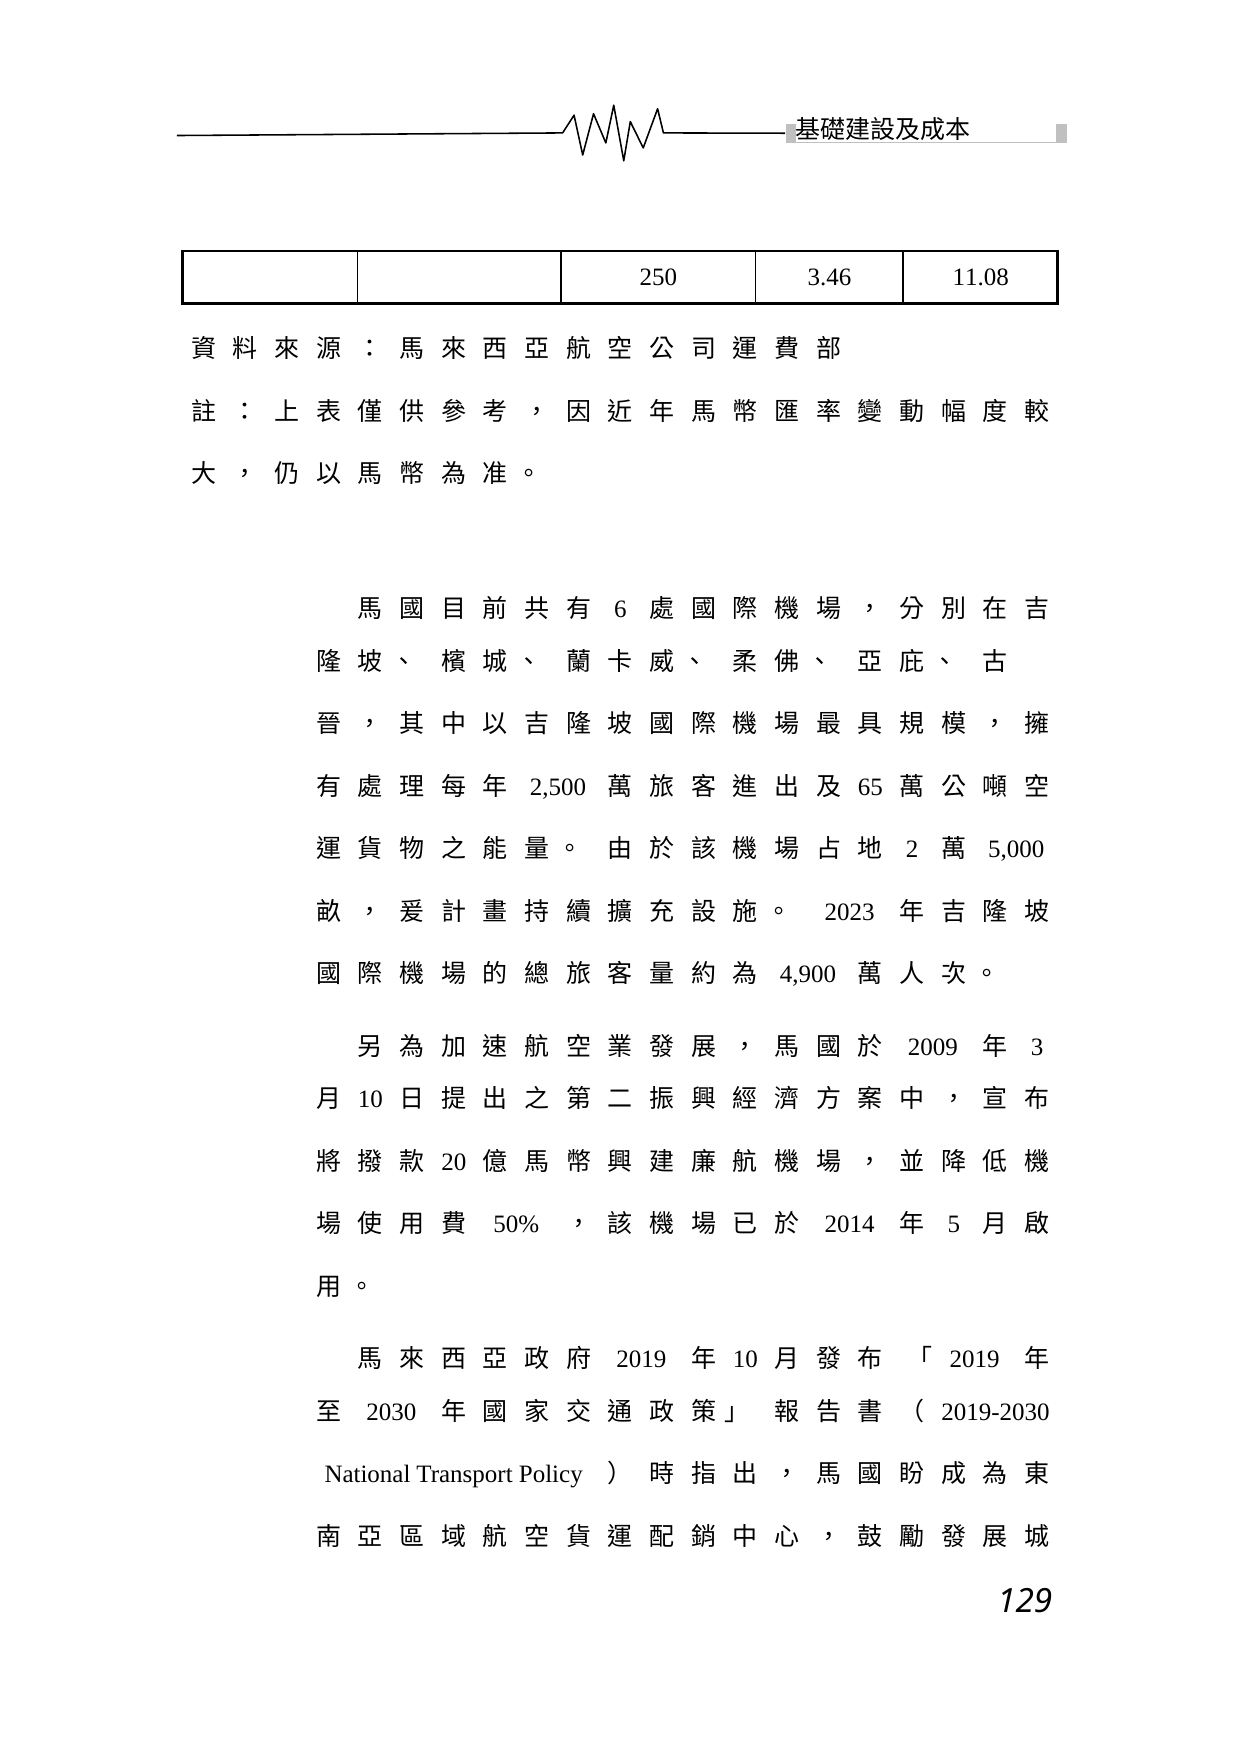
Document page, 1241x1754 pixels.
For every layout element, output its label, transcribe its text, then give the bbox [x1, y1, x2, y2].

text 註：上表僅供參考，因近年馬幣匯率變動幅度較大，仍以馬幣為准。 [183, 367, 1058, 492]
text 馬來西亞政府2019年10月發布「2019年至2030年國家交通政策」報告書（2019-2030 National Transport Policy）時指出，馬國盼成為東南亞區域航空貨運配銷中心，鼓勵發展城 [281, 1305, 1058, 1555]
table_cell [184, 252, 357, 302]
table_cell 250 [562, 252, 755, 302]
text 另為加速航空業發展，馬國於2009年3月10日提出之第二振興經濟方案中，宣布將撥款20億馬幣興建廉航機場，並降低機場使用費50%，該機場已於2014年5月啟用。 [281, 992, 1058, 1305]
table_cell 3.46 [756, 252, 902, 302]
text 資料來源：馬來西亞航空公司運費部 [183, 305, 1058, 367]
table_cell 11.08 [904, 252, 1056, 302]
text 馬國目前共有6處國際機場，分別在吉隆坡、檳城、蘭卡威、柔佛、亞庇、古晉，其中以吉隆坡國際機場最具規模，擁有處理每年2,500萬旅客進出及65萬公噸空運貨物之能量。由於該機場占地2萬5,000畝，爰計畫持續擴充設施。2023年吉隆坡國際機場的總旅客量約為4,900萬人次。 [281, 555, 1058, 992]
table_cell [358, 252, 560, 302]
